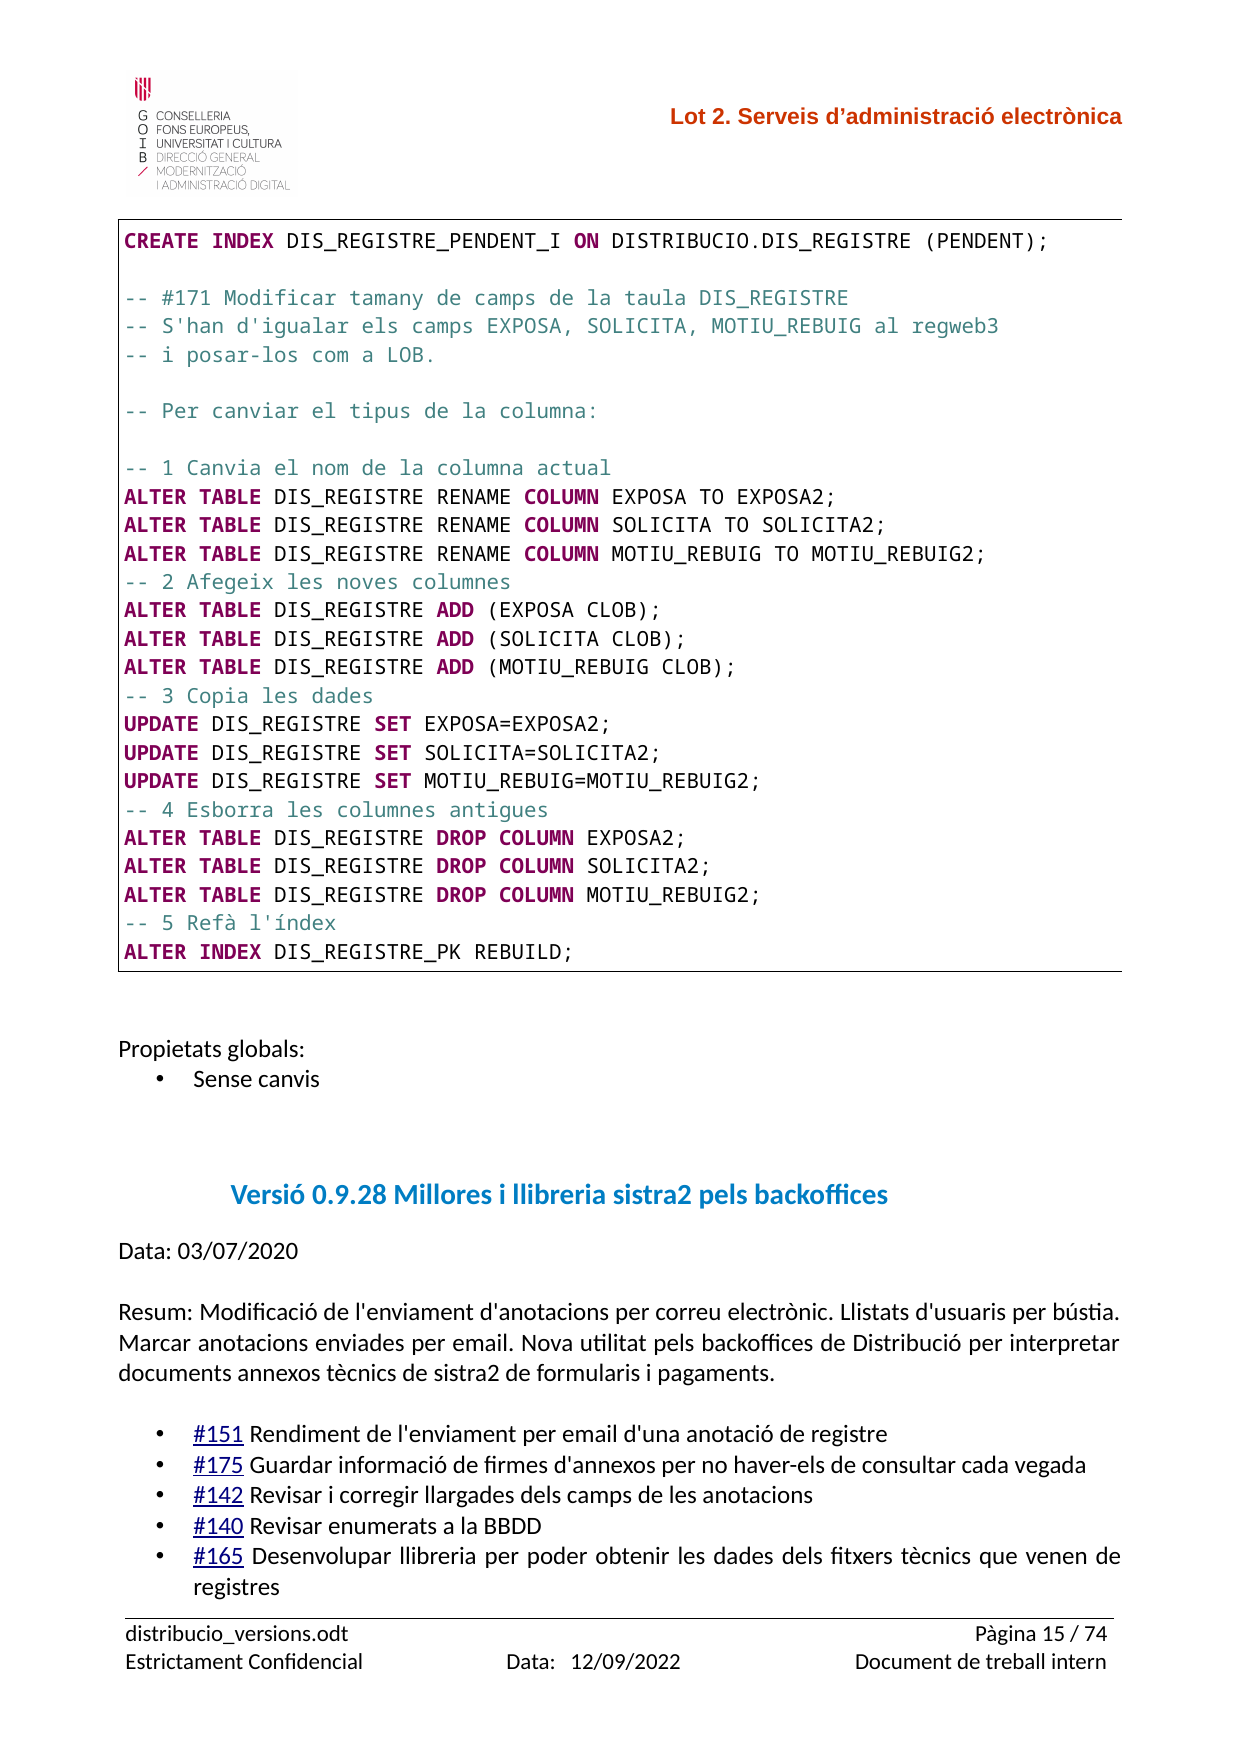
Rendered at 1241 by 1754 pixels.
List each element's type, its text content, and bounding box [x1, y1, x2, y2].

list #175 Guardar informació de firmes d'annexos per no haver-els de consultar cada vegada [156, 1449, 1122, 1479]
list #140 Revisar enumerats a la BBDD [156, 1510, 1122, 1540]
list #165 Desenvolupar llibreria per poder obtenir les dades dels fitxers tècnics que venen de registres [156, 1540, 1122, 1601]
table_header CREATE INDEX DIS_REGISTRE_PENDENT_I ON DISTRIBUCIO.DIS_REGISTRE (PENDENT); -- #171 Modificar tamany de camps de la taula DIS_REGISTRE -- S'han d'igualar els camps EXPOSA, SOLICITA, MOTIU_REBUIG al regweb3 -- i posar-los com a LOB. -- Per canviar el tipus de la columna: -- 1 Canvia el nom de la columna actual ALTER TABLE DIS_REGISTRE RENAME COLUMN EXPOSA TO EXPOSA2; ALTER TABLE DIS_REGISTRE RENAME COLUMN SOLICITA TO SOLICITA2; ALTER TABLE DIS_REGISTRE RENAME COLUMN MOTIU_REBUIG TO MOTIU_REBUIG2; -- 2 Afegeix les noves columnes ALTER TABLE DIS_REGISTRE ADD (EXPOSA CLOB); ALTER TABLE DIS_REGISTRE ADD (SOLICITA CLOB); ALTER TABLE DIS_REGISTRE ADD (MOTIU_REBUIG CLOB); -- 3 Copia les dades UPDATE DIS_REGISTRE SET EXPOSA=EXPOSA2; UPDATE DIS_REGISTRE SET SOLICITA=SOLICITA2; UPDATE DIS_REGISTRE SET MOTIU_REBUIG=MOTIU_REBUIG2; -- 4 Esborra les columnes antigues ALTER TABLE DIS_REGISTRE DROP COLUMN EXPOSA2; ALTER TABLE DIS_REGISTRE DROP COLUMN SOLICITA2; ALTER TABLE DIS_REGISTRE DROP COLUMN MOTIU_REBUIG2; -- 5 Refà l'índex ALTER INDEX DIS_REGISTRE_PK REBUILD; [119, 220, 1122, 971]
text Resum: Modificació de l'enviament d'anotacions per correu electrònic. Llistats d'usuaris per bústia. Marcar anotacions enviades per email. Nova utilitat pels backoffices de Distribució per interpretar documents annexos tècnics de sistra2 de formularis i pagaments. [118, 1296, 1122, 1388]
text Data: 03/07/2020 [118, 1235, 1122, 1266]
list Sense canvis [156, 1064, 1122, 1094]
picture [126, 70, 299, 197]
list #151 Rendiment de l'enviament per email d'una anotació de registre [156, 1418, 1122, 1449]
subtitle Versió 0.9.28 Millores i llibreria sistra2 pels backoffices [153, 1176, 1122, 1211]
list #142 Revisar i corregir llargades dels camps de les anotacions [156, 1479, 1122, 1510]
text Propietats globals: [118, 1033, 1122, 1064]
